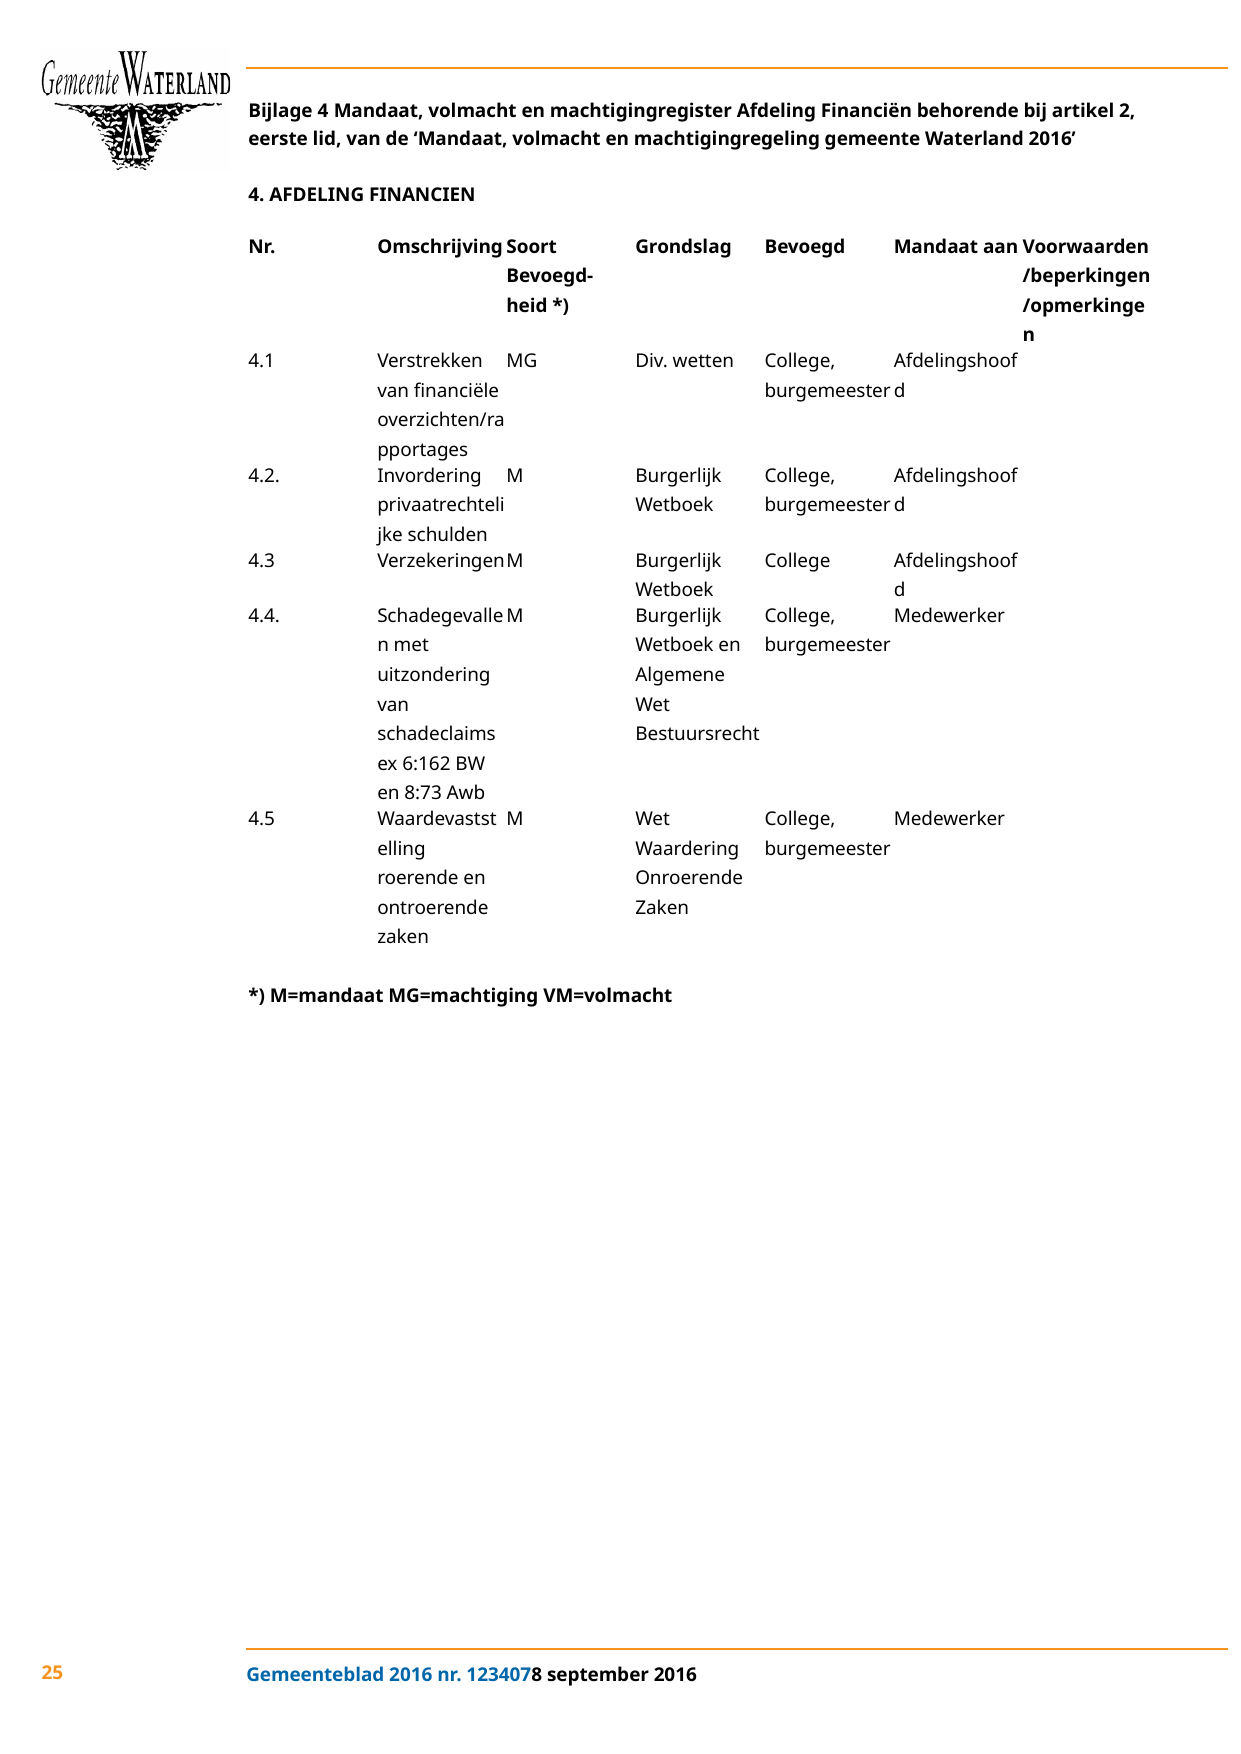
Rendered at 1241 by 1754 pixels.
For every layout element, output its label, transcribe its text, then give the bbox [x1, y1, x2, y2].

table_cell [248, 207, 377, 233]
table_cell College, burgemeester [764, 348, 893, 462]
table_cell [1023, 805, 1152, 949]
table_cell Medewerker [894, 805, 1022, 949]
table_cell [1023, 207, 1152, 233]
table_cell Afdelingshoofd [894, 547, 1022, 602]
table_cell M [506, 602, 635, 805]
table_cell Mandaat aan [894, 233, 1022, 347]
table_cell [1023, 602, 1152, 805]
table_cell College, burgemeester [764, 602, 893, 805]
table_cell Bevoegd [764, 233, 893, 347]
picture [41, 47, 231, 172]
table_cell Waardevaststelling roerende en ontroerende zaken [377, 805, 506, 949]
table_cell College [764, 547, 893, 602]
table_cell Wet Waardering Onroerende Zaken [635, 805, 764, 949]
table_cell Verzekeringen [377, 547, 506, 602]
table_cell 4.3 [248, 547, 377, 602]
table_cell 4.1 [248, 348, 377, 462]
table_cell Soort Bevoegd- heid *) [506, 233, 635, 347]
table_cell [894, 207, 1022, 233]
table_cell Burgerlijk Wetboek [635, 547, 764, 602]
table_cell M [506, 462, 635, 547]
table_cell 4.4. [248, 602, 377, 805]
table_cell [1023, 462, 1152, 547]
table_cell 4.5 [248, 805, 377, 949]
table_cell Omschrijving [377, 233, 506, 347]
table_cell Invordering privaatrechtelijke schulden [377, 462, 506, 547]
table_cell Medewerker [894, 602, 1022, 805]
table_cell [506, 207, 635, 233]
table_cell MG [506, 348, 635, 462]
table_cell [377, 207, 506, 233]
table_cell Nr. [248, 233, 377, 347]
table_cell Afdelingshoofd [894, 348, 1022, 462]
table_cell M [506, 547, 635, 602]
table_cell 4.2. [248, 462, 377, 547]
table_cell [1023, 547, 1152, 602]
table_cell Grondslag [635, 233, 764, 347]
table_cell Afdelingshoofd [894, 462, 1022, 547]
table_cell M [506, 805, 635, 949]
table_cell [635, 207, 764, 233]
table_cell Schadegevallen met uitzondering van schadeclaims ex 6:162 BW en 8:73 Awb [377, 602, 506, 805]
table_cell [764, 207, 893, 233]
table_header 4. AFDELING FINANCIEN [248, 181, 1152, 207]
table_cell Verstrekken van financiële overzichten/rapportages [377, 348, 506, 462]
table_cell Div. wetten [635, 348, 764, 462]
text *) M=mandaat MG=machtiging VM=volmacht [248, 982, 1152, 1008]
text Bijlage 4 Mandaat, volmacht en machtigingregister Afdeling Financiën behorende bij artikel 2, eerste lid, van de ‘Mandaat, volmacht en machtigingregeling gemeente Waterland 2016’ [248, 95, 1152, 152]
table_cell [1023, 348, 1152, 462]
table_cell Burgerlijk Wetboek [635, 462, 764, 547]
table_cell Voorwaarden/beperkingen /opmerkingen [1023, 233, 1152, 347]
table_cell College, burgemeester [764, 462, 893, 547]
table_cell Burgerlijk Wetboek en Algemene Wet Bestuursrecht [635, 602, 764, 805]
table_cell College, burgemeester [764, 805, 893, 949]
